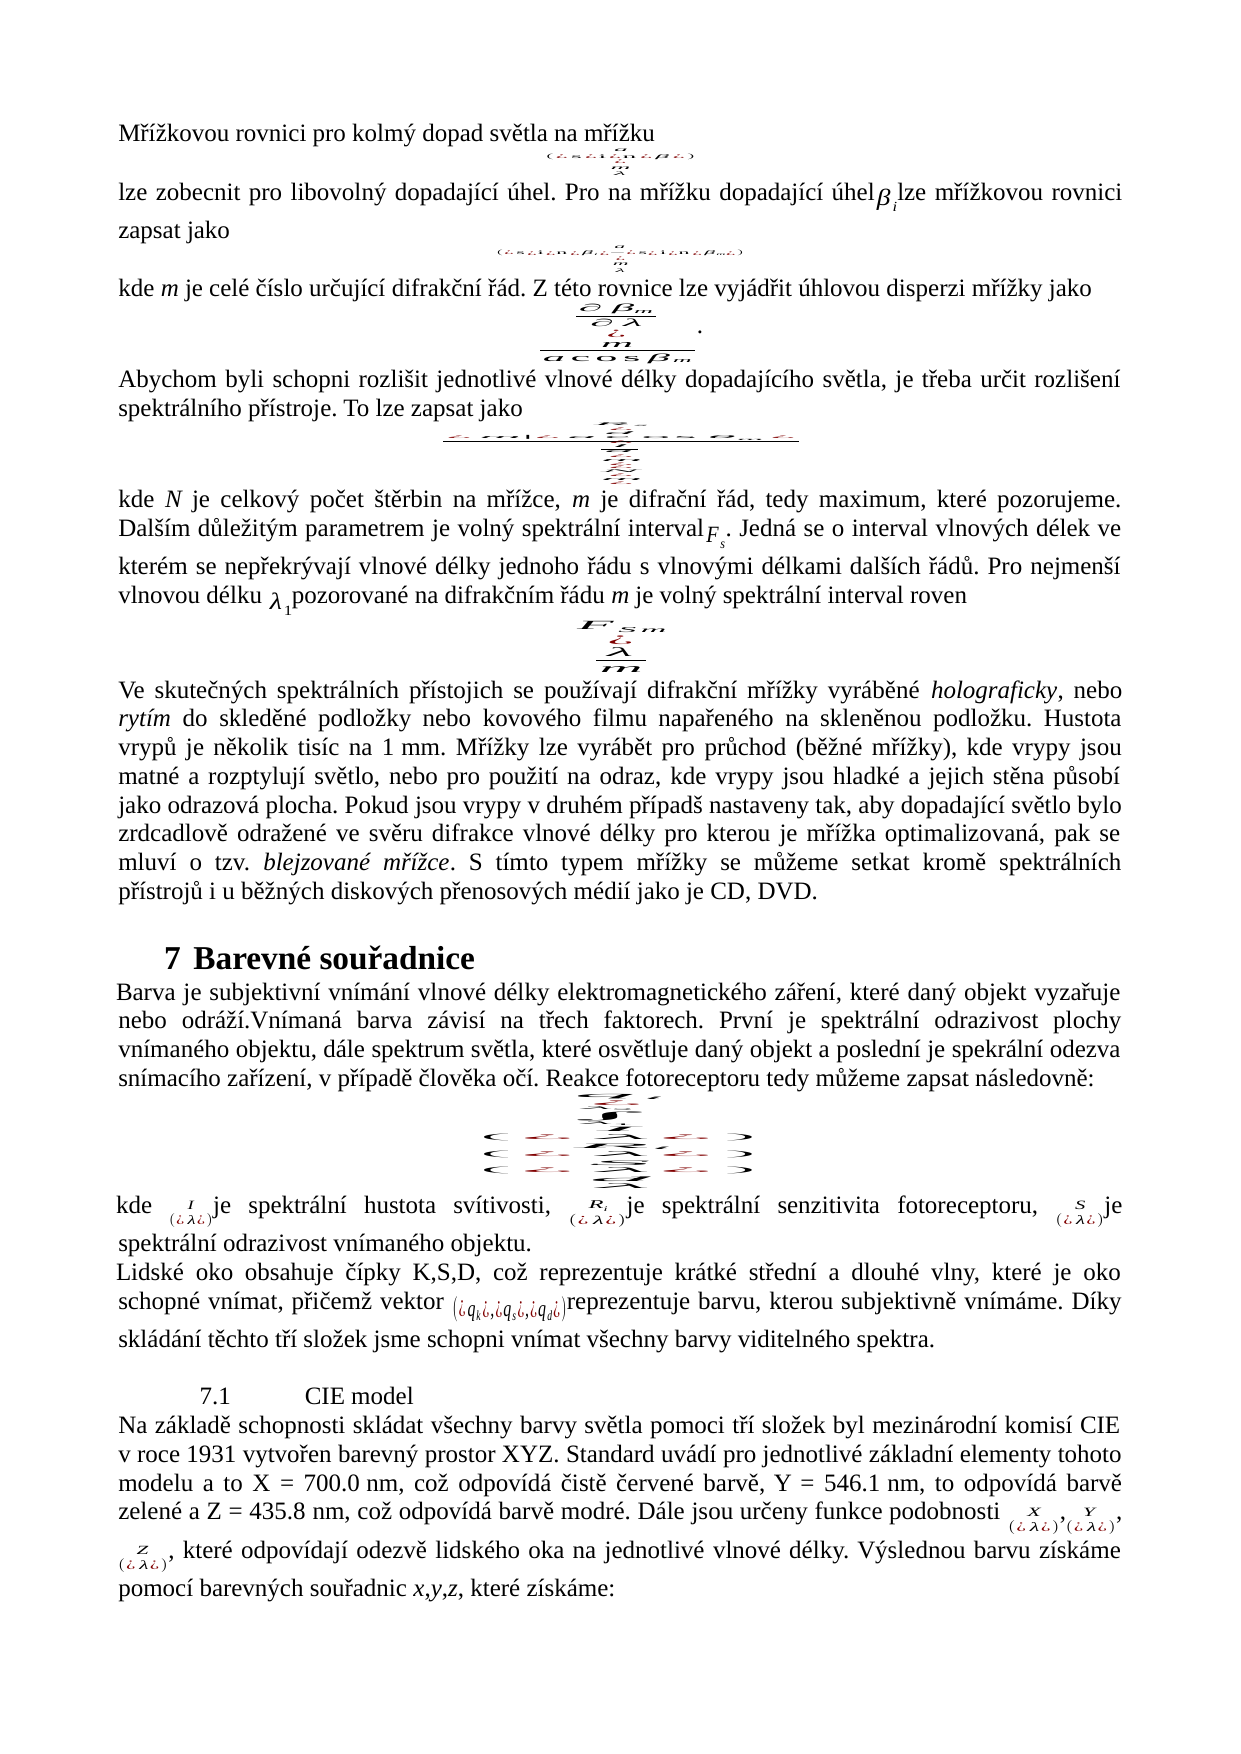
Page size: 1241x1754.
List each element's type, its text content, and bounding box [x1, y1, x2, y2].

text kde N je celkový počet štěrbin na mřížce, m je difrační řád, tedy maximum, které pozorujeme. Dalším důležitým parametrem je volný spektrální interval. Jedná se o interval vlnových délek ve kterém se nepřekrývají vlnové délky jednoho řádu s vlnovými délkami dalších řádů. Pro nejmenší vlnovou délku pozorované na difrakčním řádu m je volný spektrální interval roven [118, 484, 1122, 618]
list Barevné souřadnice [156, 938, 1122, 977]
text kde je spektrální hustota svítivosti, je spektrální senzitivita fotoreceptoru, je spektrální odrazivost vnímaného objektu. [116, 1190, 1122, 1257]
text Barva je subjektivní vnímání vlnové délky elektromagnetického záření, které daný objekt vyzařuje nebo odráží.Vnímaná barva závisí na třech faktorech. První je spektrální odrazivost plochy vnímaného objektu, dále spektrum světla, které osvětluje daný objekt a poslední je spekrální odezva snímacího zařízení, v případě člověka očí. Reakce fotoreceptoru tedy můžeme zapsat následovně: [116, 977, 1122, 1092]
list CIE model [193, 1381, 1122, 1410]
text lze zobecnit pro libovolný dopadající úhel. Pro na mřížku dopadající úhellze mřížkovou rovnici zapsat jako [118, 177, 1122, 243]
text . [118, 302, 1122, 364]
text Abychom byli schopni rozlišit jednotlivé vlnové délky dopadajícího světla, je třeba určit rozlišení spektrálního přístroje. To lze zapsat jako [118, 364, 1122, 422]
text Na základě schopnosti skládat všechny barvy světla pomoci tří složek byl mezinárodní komisí CIE v roce 1931 vytvořen barevný prostor XYZ. Standard uvádí pro jednotlivé základní elementy tohoto modelu a to X = 700.0 nm, což odpovídá čistě červené barvě, Y = 546.1 nm, to odpovídá barvě zelené a Z = 435.8 nm, což odpovídá barvě modré. Dále jsou určeny funkce podobnosti ,,, které odpovídají odezvě lidského oka na jednotlivé vlnové délky. Výslednou barvu získáme pomocí barevných souřadnic x,y,z, které získáme: [118, 1410, 1122, 1602]
text Mřížkovou rovnici pro kolmý dopad světla na mřížku [118, 118, 1122, 147]
text Ve skutečných spektrálních přístojich se používají difrakční mřížky vyráběné holograficky, nebo rytím do skleděné podložky nebo kovového filmu napařeného na skleněnou podložku. Hustota vrypů je několik tisíc na 1 mm. Mřížky lze vyrábět pro průchod (běžné mřížky), kde vrypy jsou matné a rozptylují světlo, nebo pro použití na odraz, kde vrypy jsou hladké a jejich stěna působí jako odrazová plocha. Pokud jsou vrypy v druhém případš nastaveny tak, aby dopadající světlo bylo zrdcadlově odražené ve svěru difrakce vlnové délky pro kterou je mřížka optimalizovaná, pak se mluví o tzv. blejzované mřížce. S tímto typem mřížky se můžeme setkat kromě spektrálních přístrojů i u běžných diskových přenosových médií jako je CD, DVD. [118, 675, 1122, 905]
text kde m je celé číslo určující difrakční řád. Z této rovnice lze vyjádřit úhlovou disperzi mřížky jako [118, 273, 1122, 302]
text Lidské oko obsahuje čípky K,S,D, což reprezentuje krátké střední a dlouhé vlny, které je oko schopné vnímat, přičemž vektor reprezentuje barvu, kterou subjektivně vnímáme. Díky skládání těchto tří složek jsme schopni vnímat všechny barvy viditelného spektra. [116, 1257, 1122, 1353]
